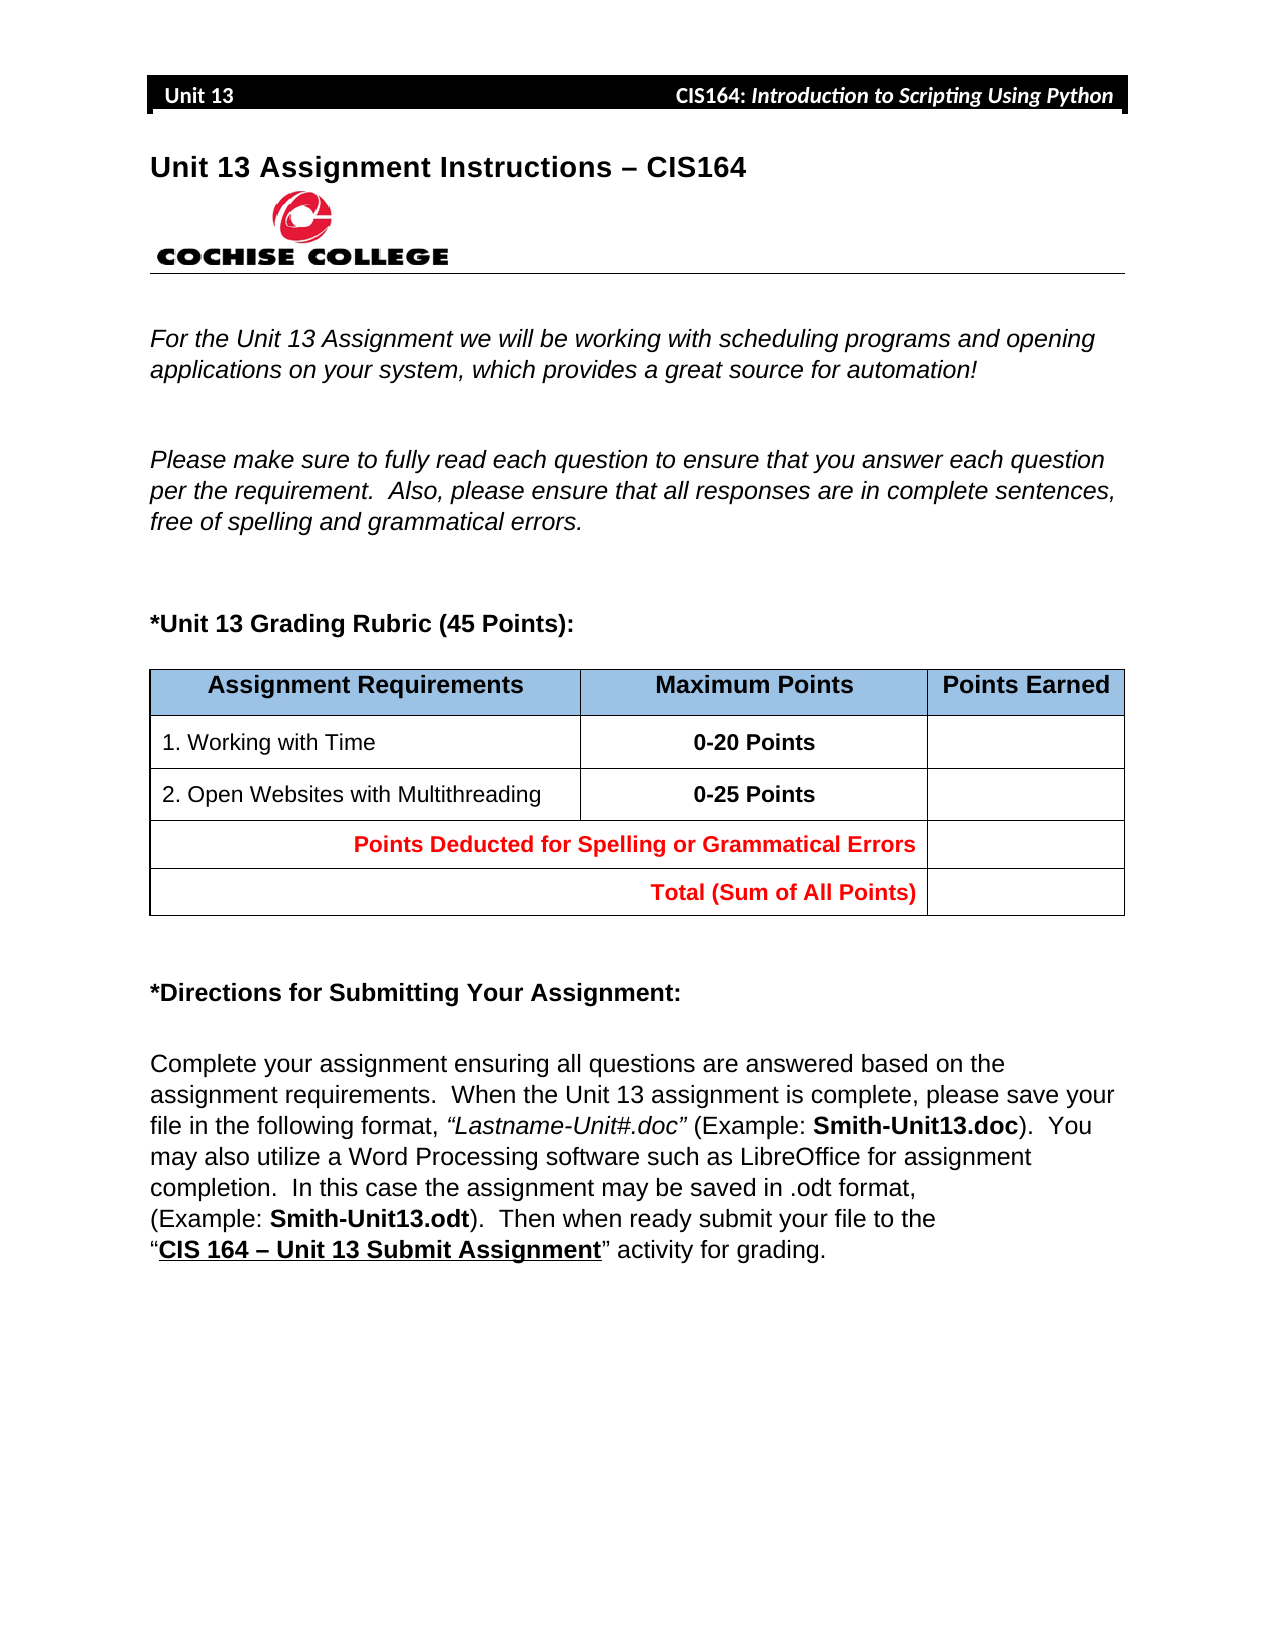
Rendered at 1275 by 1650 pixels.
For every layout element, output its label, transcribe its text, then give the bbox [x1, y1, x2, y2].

table_cell Total (Sum of All Points) [151, 869, 927, 915]
table_header Assignment Requirements [151, 670, 580, 715]
table_cell 0-25 Points [581, 769, 927, 820]
table_cell [928, 821, 1124, 867]
text Complete your assignment ensuring all questions are answered based on the assignment requirements. When the Unit 13 assignment is complete, please save your file in the following format, “Lastname-Unit#.doc” (Example: Smith-Unit13.doc). You may also utilize a Word Processing software such as LibreOffice for assignment completion. In this case the assignment may be saved in .odt format, (Example: Smith-Unit13.odt). Then when ready submit your file to the “CIS 164 – Unit 13 Submit Assignment” activity for grading. [150, 1049, 1125, 1264]
table_cell Points Deducted for Spelling or Grammatical Errors [151, 821, 927, 867]
table_cell [928, 769, 1124, 820]
text *Unit 13 Grading Rubric (45 Points): [150, 608, 1125, 637]
text *Directions for Submitting Your Assignment: [150, 978, 1125, 1007]
text For the Unit 13 Assignment we will be working with scheduling programs and opening applications on your system, which provides a great source for automation! [150, 324, 1125, 384]
table_header Points Earned [928, 670, 1124, 715]
table_header Maximum Points [581, 670, 927, 715]
table_cell 1. Working with Time [151, 716, 580, 768]
table_cell [928, 869, 1124, 915]
table_cell [928, 716, 1124, 768]
picture [150, 183, 457, 271]
table_cell 0-20 Points [581, 716, 927, 768]
table_cell 2. Open Websites with Multithreading [151, 769, 580, 820]
text Please make sure to fully read each question to ensure that you answer each question per the requirement. Also, please ensure that all responses are in complete sentences, free of spelling and grammatical errors. [150, 444, 1125, 535]
title Unit 13 Assignment Instructions – CIS164 [150, 150, 1125, 183]
